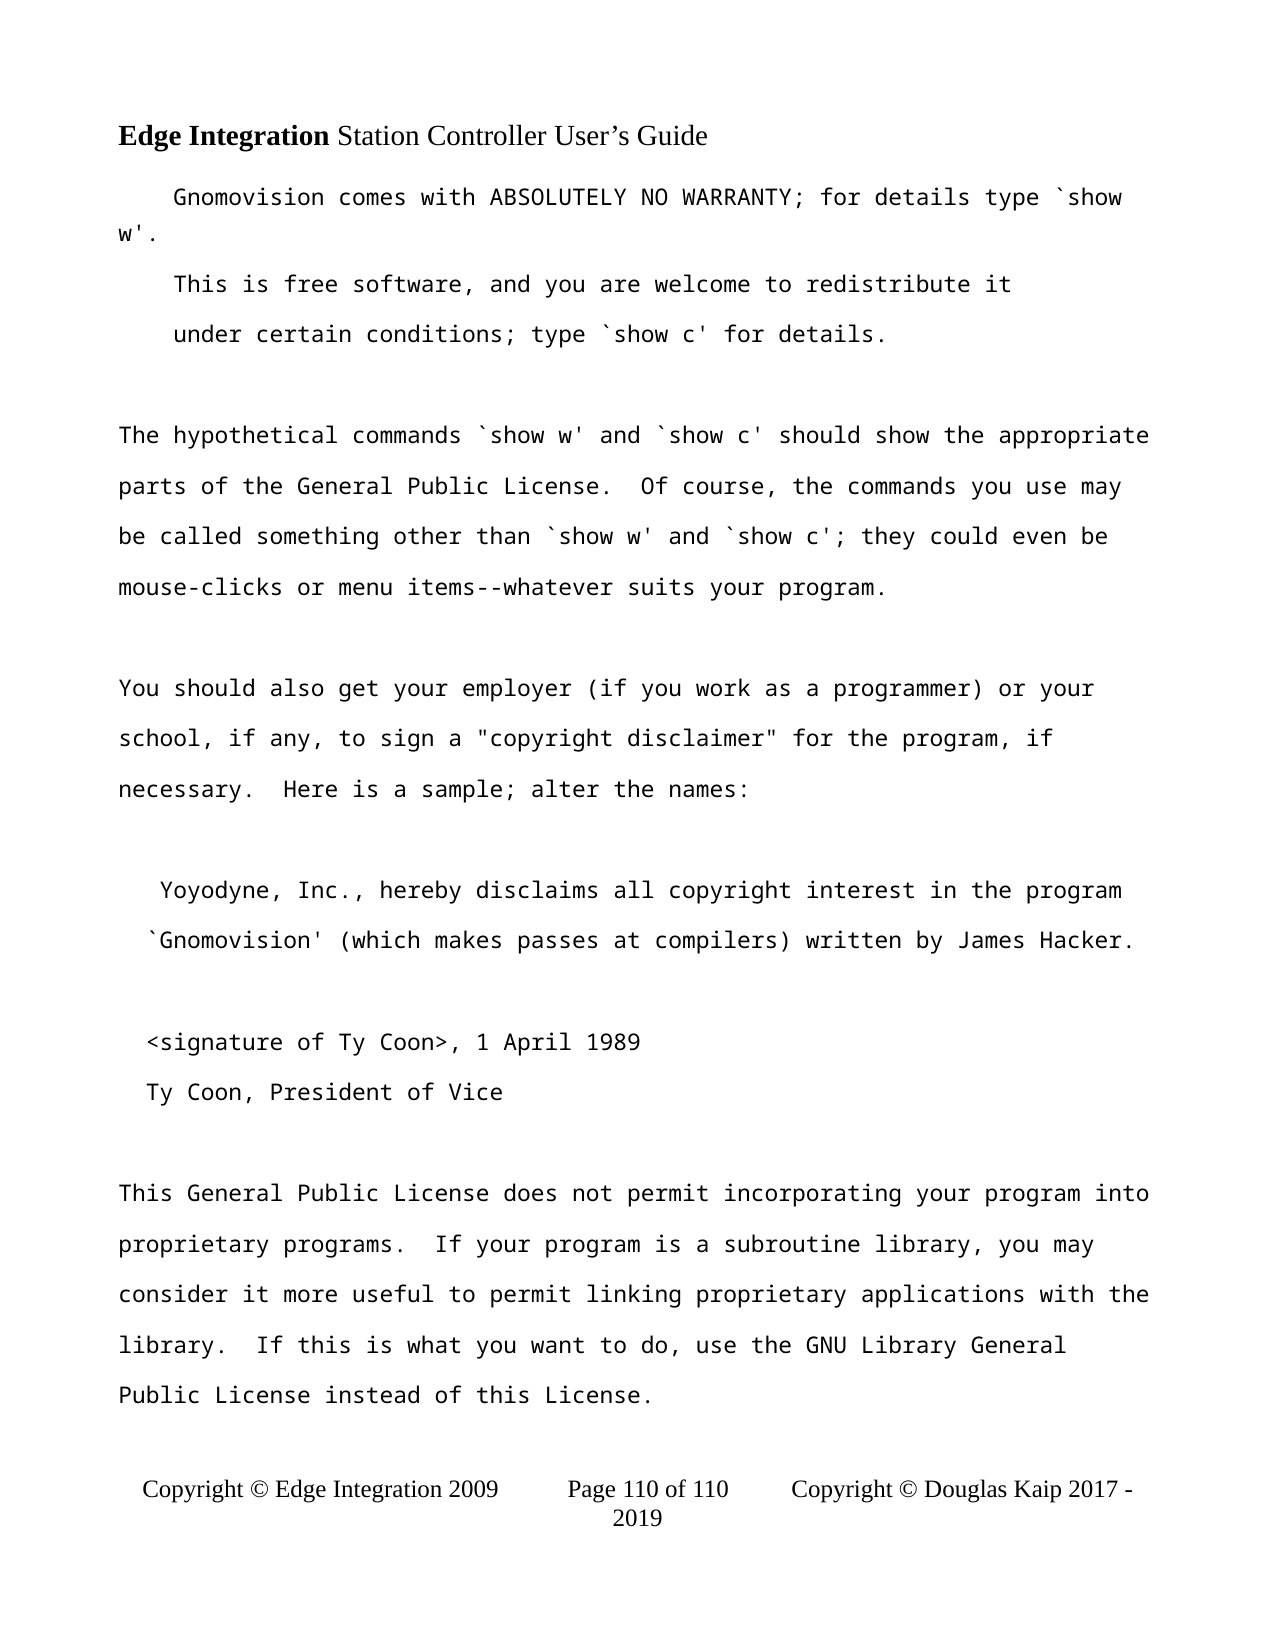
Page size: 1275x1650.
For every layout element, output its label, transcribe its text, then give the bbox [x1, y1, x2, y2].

text This is free software, and you are welcome to redistribute it [118, 268, 1157, 299]
text The hypothetical commands `show w' and `show c' should show the appropriate [118, 419, 1157, 450]
text Public License instead of this License. [118, 1379, 1157, 1410]
text school, if any, to sign a "copyright disclaimer" for the program, if [118, 722, 1157, 753]
text You should also get your employer (if you work as a programmer) or your [118, 672, 1157, 703]
text `Gnomovision' (which makes passes at compilers) written by James Hacker. [118, 924, 1157, 956]
text be called something other than `show w' and `show c'; they could even be [118, 520, 1157, 551]
text under certain conditions; type `show c' for details. [118, 318, 1157, 349]
text Ty Coon, President of Vice [118, 1076, 1157, 1107]
text library. If this is what you want to do, use the GNU Library General [118, 1328, 1157, 1360]
text This General Public License does not permit incorporating your program into [118, 1177, 1157, 1208]
text parts of the General Public License. Of course, the commands you use may [118, 470, 1157, 501]
text necessary. Here is a sample; alter the names: [118, 773, 1157, 804]
text consider it more useful to permit linking proprietary applications with the [118, 1278, 1157, 1309]
text proprietary programs. If your program is a subroutine library, you may [118, 1227, 1157, 1259]
text Gnomovision comes with ABSOLUTELY NO WARRANTY; for details type `show w'. [118, 181, 1157, 248]
text Yoyodyne, Inc., hereby disclaims all copyright interest in the program [118, 874, 1157, 905]
text <signature of Ty Coon>, 1 April 1989 [118, 1025, 1157, 1057]
text mouse-clicks or menu items--whatever suits your program. [118, 571, 1157, 602]
